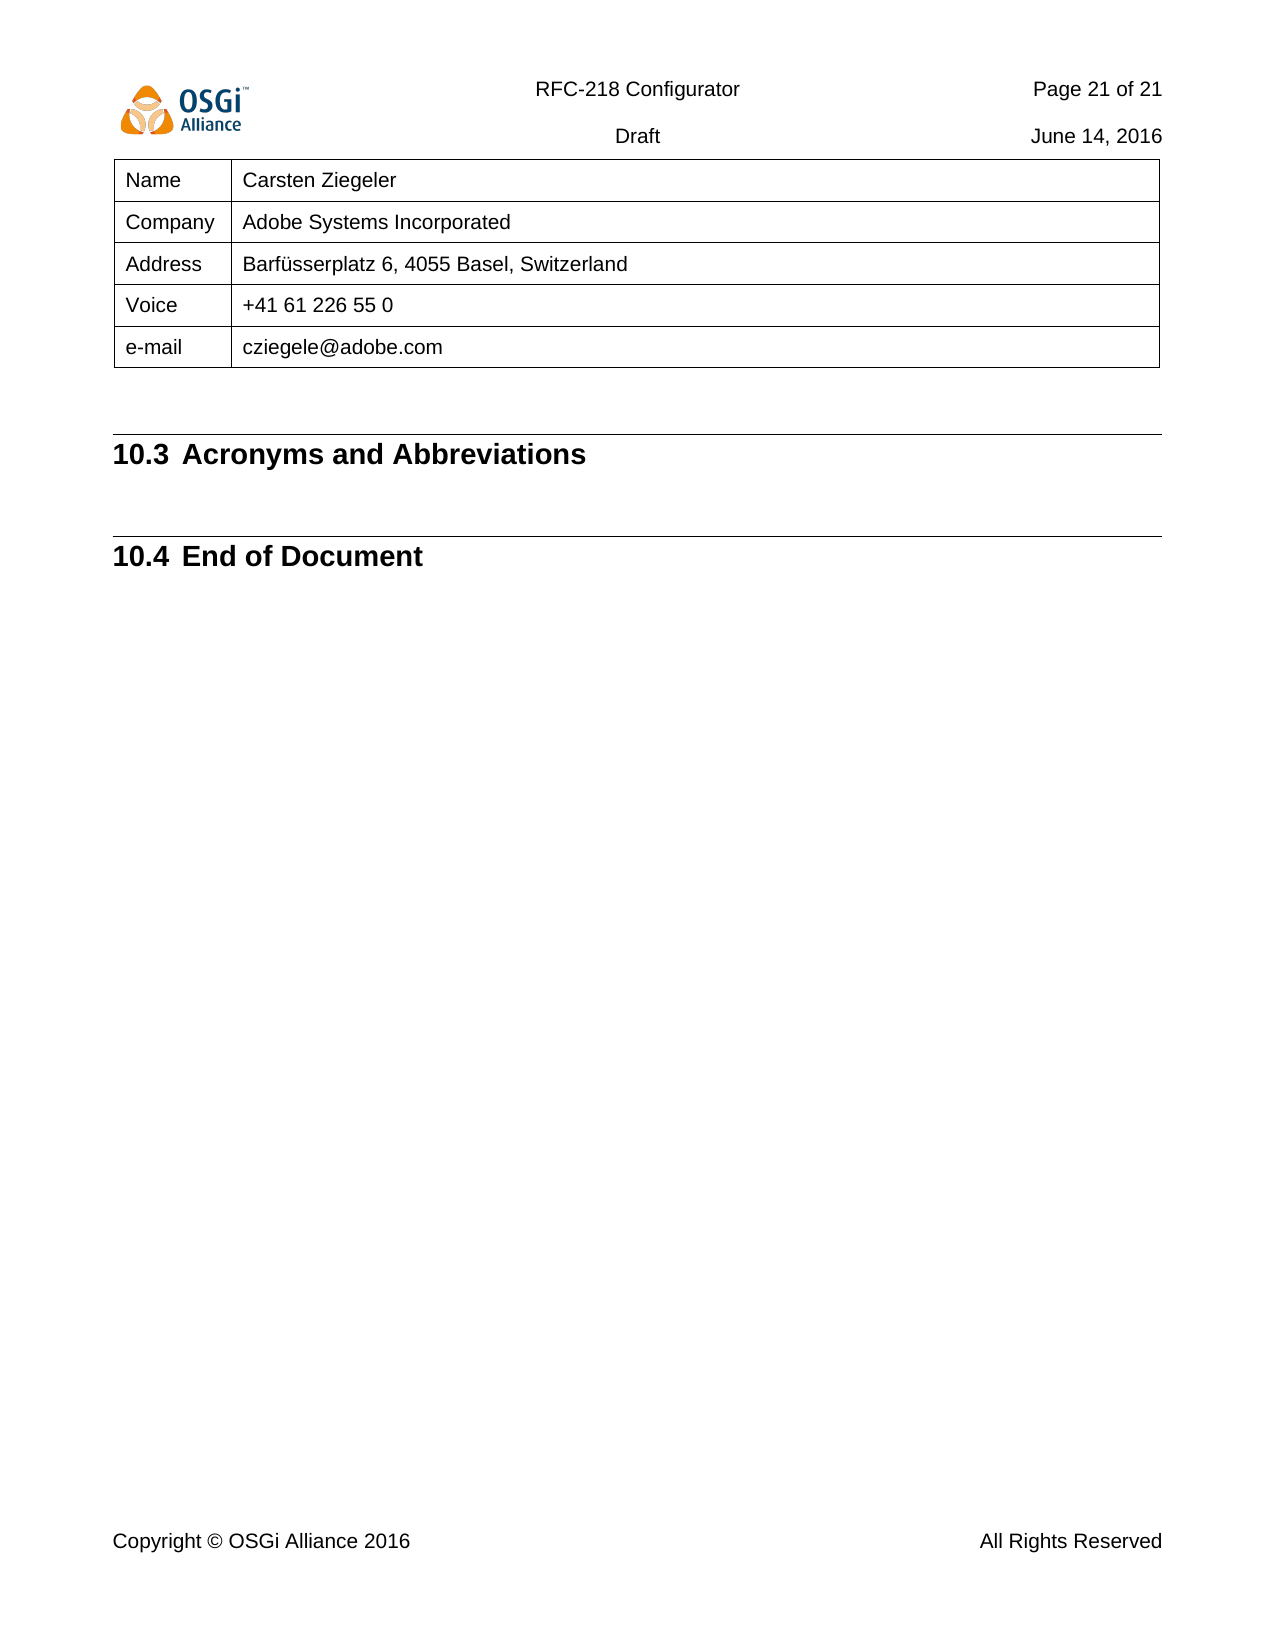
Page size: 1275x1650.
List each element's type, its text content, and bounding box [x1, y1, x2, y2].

table_header Carsten Ziegeler [232, 160, 1159, 201]
subtitle Acronyms and Abbreviations [112, 435, 1162, 471]
table_cell Adobe Systems Incorporated [232, 202, 1159, 242]
picture [113, 78, 257, 142]
table_cell Address [115, 243, 231, 284]
table_cell cziegele@adobe.com [232, 327, 1159, 367]
table_cell Barfüsserplatz 6, 4055 Basel, Switzerland [232, 243, 1159, 284]
subtitle End of Document [112, 537, 1162, 573]
table_header Name [115, 160, 231, 201]
table_cell Voice [115, 285, 231, 326]
table_cell e-mail [115, 327, 231, 367]
table_cell Company [115, 202, 231, 242]
table_cell +41 61 226 55 0 [232, 285, 1159, 326]
